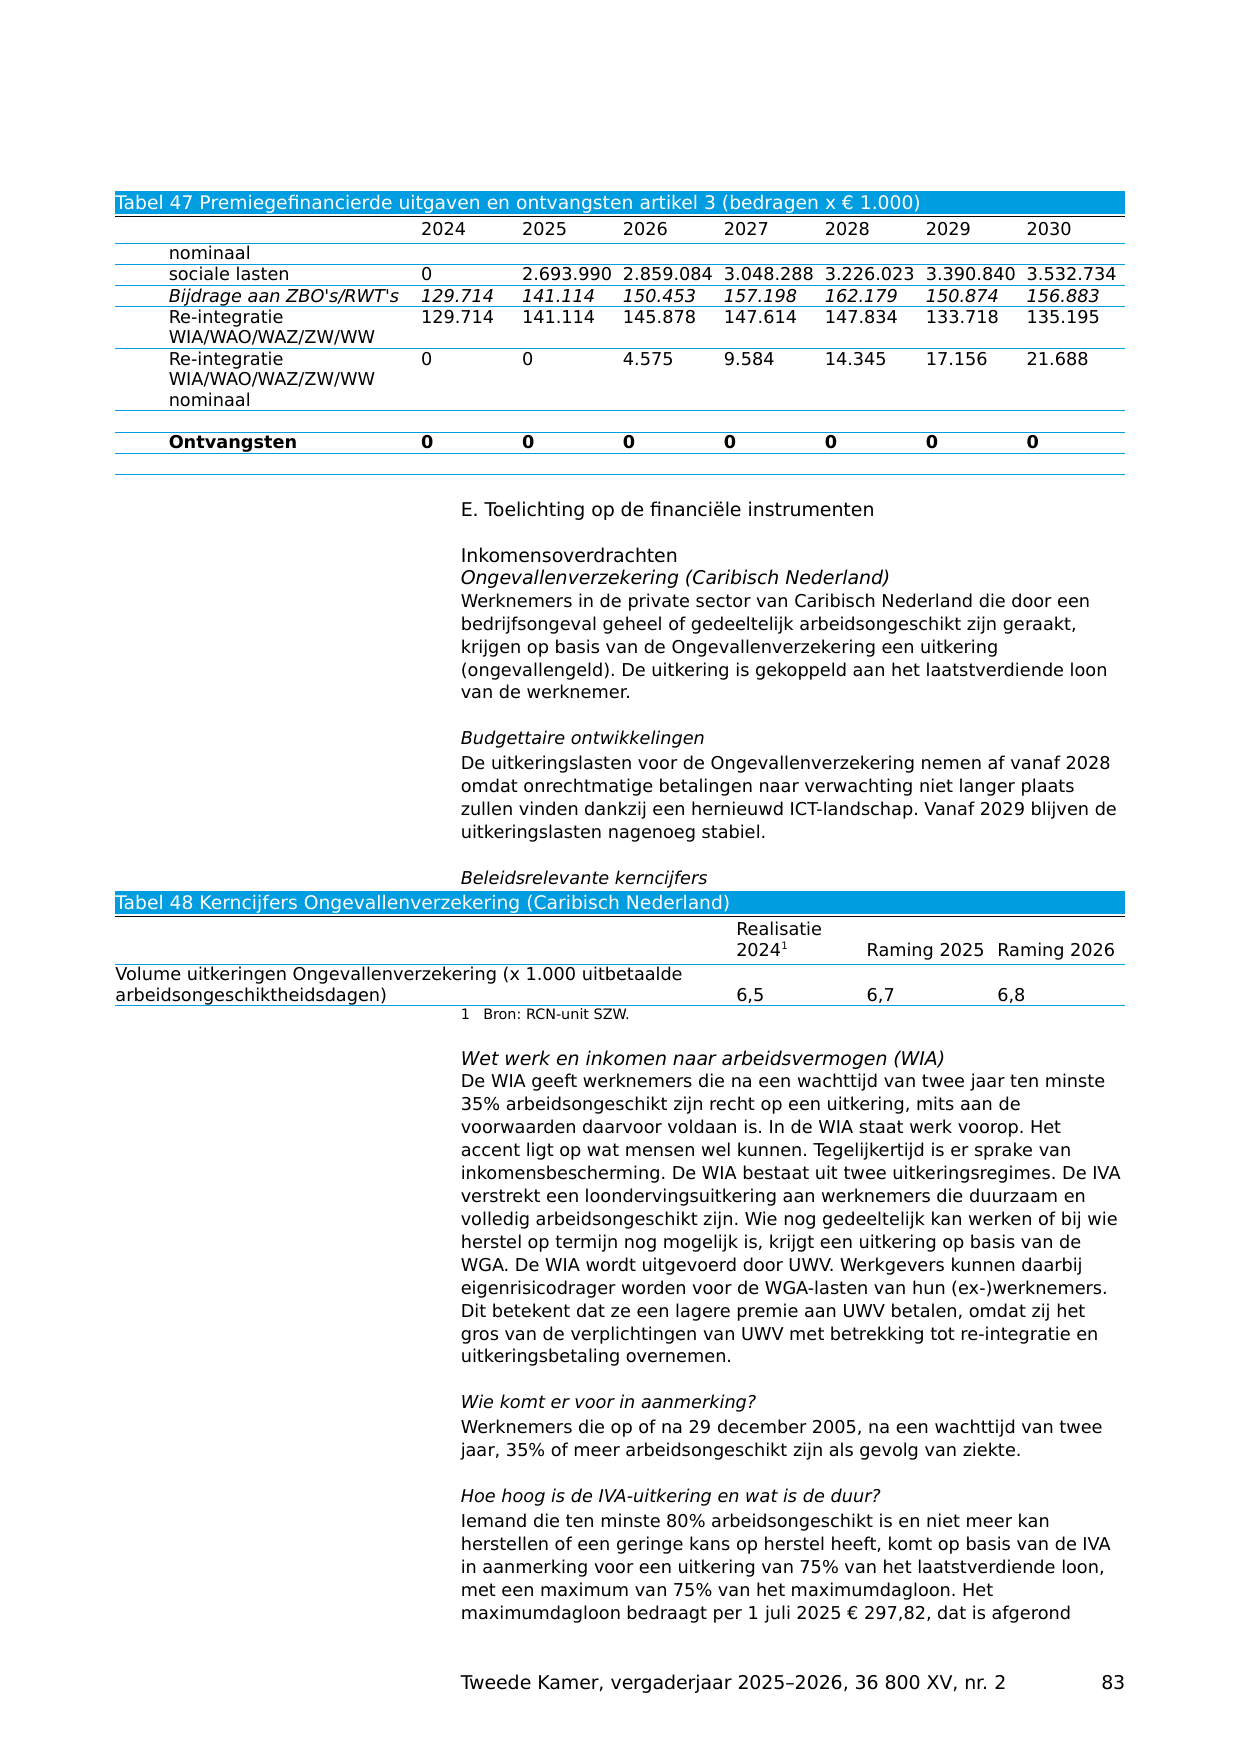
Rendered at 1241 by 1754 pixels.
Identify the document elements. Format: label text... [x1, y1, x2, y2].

table_cell 9.584 [721, 349, 822, 410]
table_cell 133.718 [923, 307, 1023, 348]
table_cell [620, 411, 721, 431]
table_cell 129.714 [418, 307, 519, 348]
table_cell 2024 [418, 217, 519, 243]
title Ongevallenverzekering (Caribisch Nederland) [461, 567, 1125, 589]
table_cell [166, 217, 418, 243]
title Wet werk en inkomen naar arbeidsvermogen (WIA) [461, 1048, 1125, 1069]
table_cell [115, 265, 166, 285]
table_cell 0 [721, 433, 822, 453]
table_cell [115, 217, 166, 243]
table_cell [1024, 411, 1125, 431]
table_cell 6,5 [733, 965, 863, 1005]
table_cell Raming 2025 [864, 917, 994, 963]
table_cell [822, 454, 923, 474]
table_cell 0 [418, 265, 519, 285]
table_cell [519, 411, 620, 431]
table_cell [418, 411, 519, 431]
table_cell Bijdrage aan ZBO's/RWT's [166, 286, 418, 306]
text Werknemers in de private sector van Caribisch Nederland die door een bedrijfsongeval geheel of gedeeltelijk arbeidsongeschikt zijn geraakt, krijgen op basis van de Ongevallenverzekering een uitkering (ongevallengeld). De uitkering is gekoppeld aan het laatstverdiende loon van de werknemer. [461, 589, 1125, 703]
table_cell 0 [418, 349, 519, 410]
table_cell 14.345 [822, 349, 923, 410]
table_cell [166, 454, 418, 474]
table_cell Re-integratie WIA/WAO/WAZ/ZW/WW nominaal [166, 349, 418, 410]
text De WIA geeft werknemers die na een wachttijd van twee jaar ten minste 35% arbeidsongeschikt zijn recht op een uitkering, mits aan de voorwaarden daarvoor voldaan is. In de WIA staat werk voorop. Het accent ligt op wat mensen wel kunnen. Tegelijkertijd is er sprake van inkomensbescherming. De WIA bestaat uit twee uitkeringsregimes. De IVA verstrekt een loondervingsuitkering aan werknemers die duurzaam en volledig arbeidsongeschikt zijn. Wie nog gedeeltelijk kan werken of bij wie herstel op termijn nog mogelijk is, krijgt een uitkering op basis van de WGA. De WIA wordt uitgevoerd door UWV. Werkgevers kunnen daarbij eigenrisicodrager worden voor de WGA-lasten van hun (ex-)werknemers. Dit betekent dat ze een lagere premie aan UWV betalen, omdat zij het gros van de verplichtingen van UWV met betrekking tot re-integratie en uitkeringsbetaling overnemen. [461, 1069, 1125, 1367]
table_cell 3.226.023 [822, 265, 923, 285]
table_cell 150.453 [620, 286, 721, 306]
table_cell 147.614 [721, 307, 822, 348]
table_cell nominaal [166, 244, 418, 264]
table_cell 141.114 [519, 286, 620, 306]
table_cell 2.859.084 [620, 265, 721, 285]
table_cell 2029 [923, 217, 1023, 243]
text De uitkeringslasten voor de Ongevallenverzekering nemen af vanaf 2028 omdat onrechtmatige betalingen naar verwachting niet langer plaats zullen vinden dankzĳ een hernieuwd ICT-landschap. Vanaf 2029 blĳven de uitkeringslasten nagenoeg stabiel. [461, 751, 1125, 843]
table_cell 156.883 [1024, 286, 1125, 306]
table_cell [115, 349, 166, 410]
table_cell [923, 244, 1023, 264]
table_cell 0 [519, 433, 620, 453]
table_cell 2030 [1024, 217, 1125, 243]
table_cell Ontvangsten [166, 433, 418, 453]
table_cell 6,8 [994, 965, 1125, 1005]
table_cell Raming 2026 [994, 917, 1125, 963]
title E. Toelichting op de financiële instrumenten [461, 499, 1125, 521]
table_cell [115, 454, 166, 474]
text Wie komt er voor in aanmerking? [461, 1390, 1125, 1413]
table_cell 162.179 [822, 286, 923, 306]
table_cell [115, 307, 166, 348]
table_cell 3.390.840 [923, 265, 1023, 285]
table_cell 0 [1024, 433, 1125, 453]
table_cell [721, 411, 822, 431]
table_cell 3.048.288 [721, 265, 822, 285]
table_cell [721, 454, 822, 474]
table_cell [418, 244, 519, 264]
table_cell 0 [519, 349, 620, 410]
table_cell [721, 244, 822, 264]
table_cell [923, 411, 1023, 431]
table_cell [1024, 454, 1125, 474]
table_cell 2026 [620, 217, 721, 243]
title Inkomensoverdrachten [461, 545, 1125, 567]
table_cell Re-integratie WIA/WAO/WAZ/ZW/WW [166, 307, 418, 348]
table_cell [822, 244, 923, 264]
table_cell 0 [923, 433, 1023, 453]
table_cell 0 [620, 433, 721, 453]
table_cell [115, 917, 733, 963]
table_cell 0 [418, 433, 519, 453]
text Hoe hoog is de IVA-uitkering en wat is de duur? [461, 1484, 1125, 1507]
table_cell 2027 [721, 217, 822, 243]
table_cell sociale lasten [166, 265, 418, 285]
table_cell [1024, 244, 1125, 264]
table_cell [166, 411, 418, 431]
table_cell 6,7 [864, 965, 994, 1005]
table_cell [519, 244, 620, 264]
table_cell [115, 286, 166, 306]
text Beleidsrelevante kerncijfers [461, 866, 1125, 889]
table_cell [519, 454, 620, 474]
table_cell 4.575 [620, 349, 721, 410]
table_cell 21.688 [1024, 349, 1125, 410]
table_cell 150.874 [923, 286, 1023, 306]
table_cell [620, 244, 721, 264]
table_cell 157.198 [721, 286, 822, 306]
text Iemand die ten minste 80% arbeidsongeschikt is en niet meer kan herstellen of een geringe kans op herstel heeft, komt op basis van de IVA in aanmerking voor een uitkering van 75% van het laatstverdiende loon, met een maximum van 75% van het maximumdagloon. Het maximumdagloon bedraagt per 1 juli 2025 € 297,82, dat is afgerond [461, 1509, 1125, 1624]
table_cell 147.834 [822, 307, 923, 348]
table_cell 3.532.734 [1024, 265, 1125, 285]
table_cell 141.114 [519, 307, 620, 348]
table_cell 2.693.990 [519, 265, 620, 285]
table_cell 145.878 [620, 307, 721, 348]
table_cell 0 [822, 433, 923, 453]
table_cell Realisatie 20241 [733, 917, 863, 963]
table_cell Volume uitkeringen Ongevallenverzekering (x 1.000 uitbetaalde arbeidsongeschiktheidsdagen) [115, 965, 733, 1005]
list Bron: RCN-unit SZW. [461, 1006, 1125, 1023]
table_cell 17.156 [923, 349, 1023, 410]
table_cell [923, 454, 1023, 474]
table_cell [115, 411, 166, 431]
table_cell [418, 454, 519, 474]
table_cell [620, 454, 721, 474]
table_cell 135.195 [1024, 307, 1125, 348]
table_cell [115, 244, 166, 264]
text Budgettaire ontwikkelingen [461, 726, 1125, 749]
table_cell 129.714 [418, 286, 519, 306]
table_cell 2025 [519, 217, 620, 243]
table_cell [115, 433, 166, 453]
text Werknemers die op of na 29 december 2005, na een wachttijd van twee jaar, 35% of meer arbeidsongeschikt zijn als gevolg van ziekte. [461, 1415, 1125, 1461]
table_cell 2028 [822, 217, 923, 243]
table_cell [822, 411, 923, 431]
